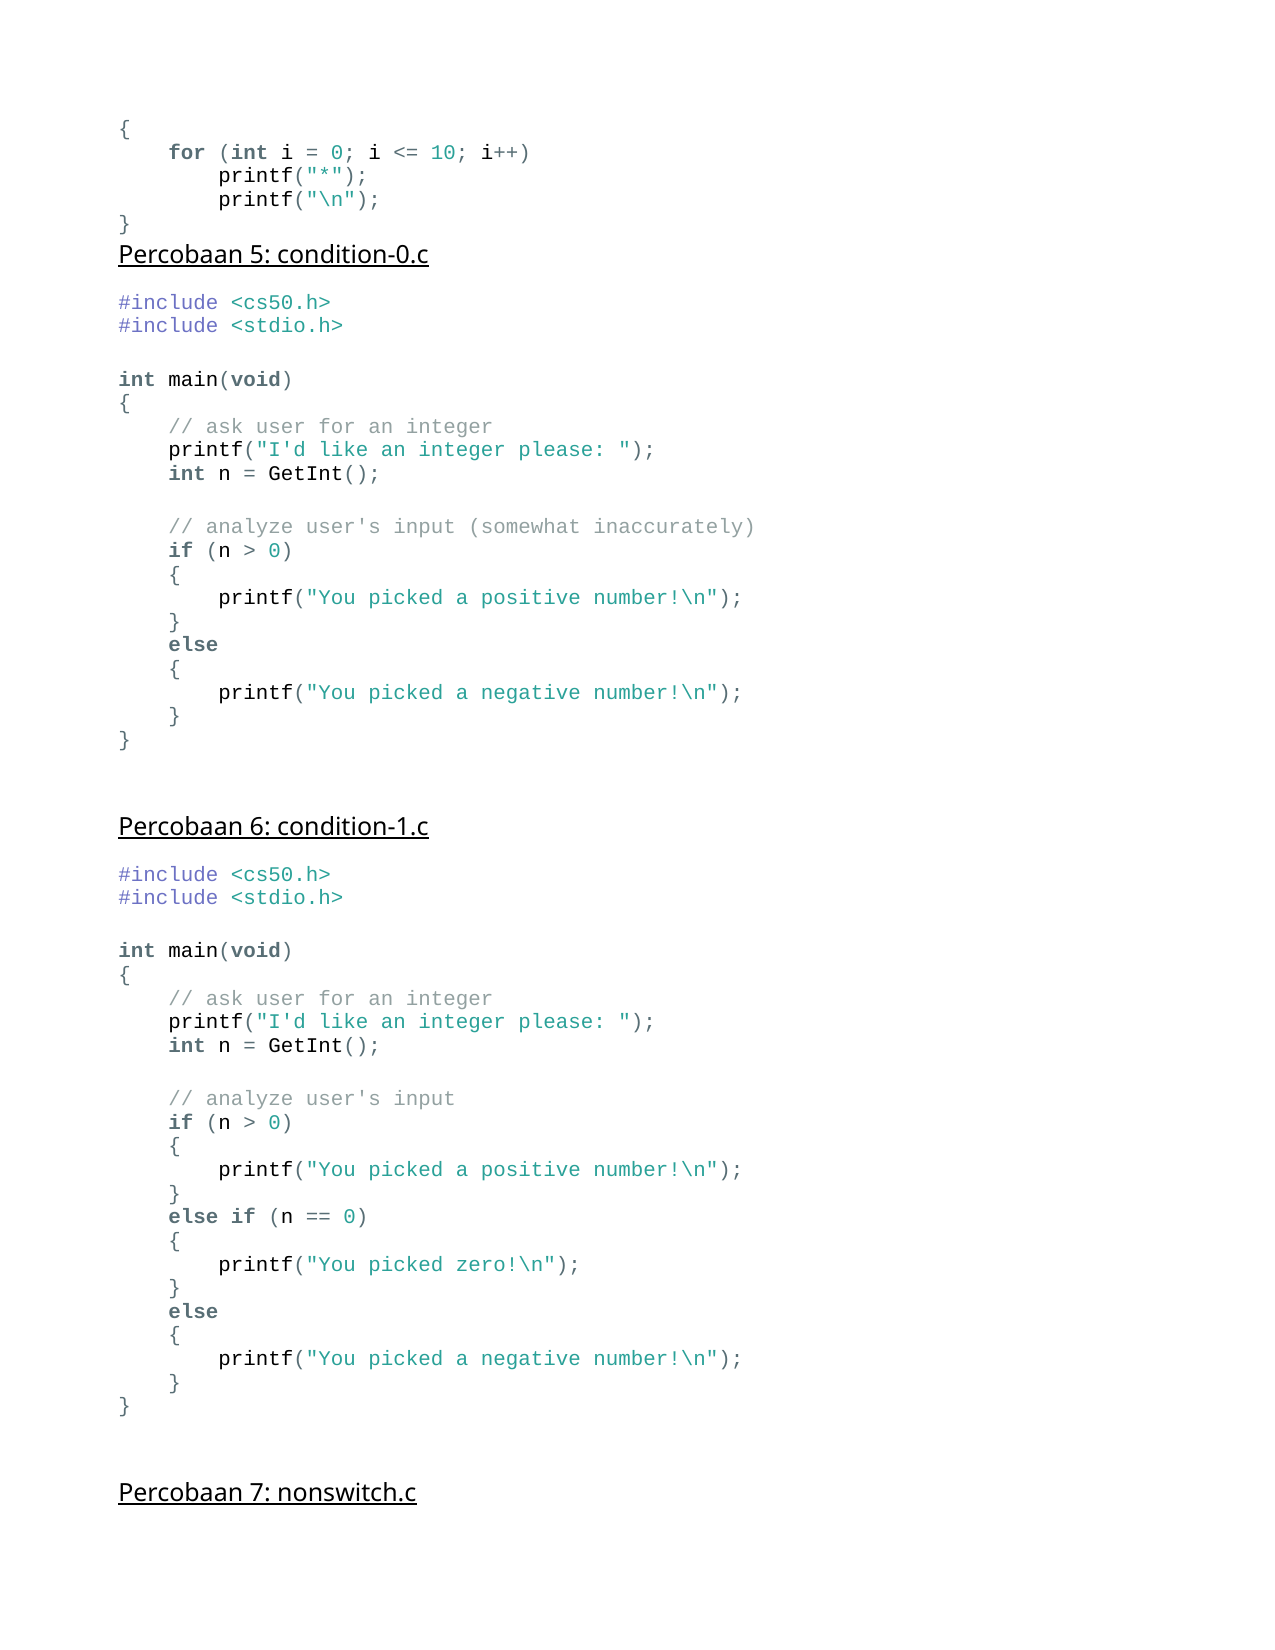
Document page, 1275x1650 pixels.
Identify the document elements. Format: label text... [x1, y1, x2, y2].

text } [118, 1395, 1157, 1419]
text #include <cs50.h> [118, 292, 1157, 315]
text printf("You picked a positive number!\n"); [118, 1159, 1157, 1183]
text { [118, 1324, 1157, 1348]
text else [118, 1301, 1157, 1324]
text // analyze user's input (somewhat inaccurately) [118, 516, 1157, 540]
text Percobaan 6: condition-1.c [118, 808, 1157, 842]
text { [118, 392, 1157, 416]
text { [118, 1230, 1157, 1253]
text { [118, 964, 1157, 988]
text int main(void) [118, 940, 1157, 964]
text printf("I'd like an integer please: "); [118, 1011, 1157, 1035]
text { [118, 658, 1157, 682]
text } [118, 729, 1157, 753]
text int n = GetInt(); [118, 1035, 1157, 1058]
text int main(void) [118, 368, 1157, 392]
text // ask user for an integer [118, 988, 1157, 1011]
text } [118, 1277, 1157, 1301]
text printf("You picked a negative number!\n"); [118, 682, 1157, 705]
text } [118, 1183, 1157, 1206]
text #include <stdio.h> [118, 315, 1157, 339]
text printf("*"); [118, 165, 1157, 189]
text } [118, 1372, 1157, 1395]
text printf("\n"); [118, 189, 1157, 213]
text printf("I'd like an integer please: "); [118, 439, 1157, 463]
text int n = GetInt(); [118, 463, 1157, 487]
text #include <stdio.h> [118, 887, 1157, 911]
text { [118, 563, 1157, 587]
text } [118, 611, 1157, 634]
text // analyze user's input [118, 1088, 1157, 1112]
text if (n > 0) [118, 540, 1157, 563]
text else [118, 634, 1157, 658]
text } [118, 705, 1157, 729]
text if (n > 0) [118, 1112, 1157, 1135]
text printf("You picked a positive number!\n"); [118, 587, 1157, 611]
text printf("You picked zero!\n"); [118, 1253, 1157, 1277]
text for (int i = 0; i <= 10; i++) [118, 142, 1157, 165]
text { [118, 118, 1157, 142]
text Percobaan 5: condition-0.c [118, 236, 1157, 270]
text { [118, 1135, 1157, 1159]
text Percobaan 7: nonswitch.c [118, 1474, 1157, 1508]
text else if (n == 0) [118, 1206, 1157, 1230]
text printf("You picked a negative number!\n"); [118, 1348, 1157, 1372]
text #include <cs50.h> [118, 863, 1157, 887]
text // ask user for an integer [118, 416, 1157, 439]
text } [118, 213, 1157, 236]
